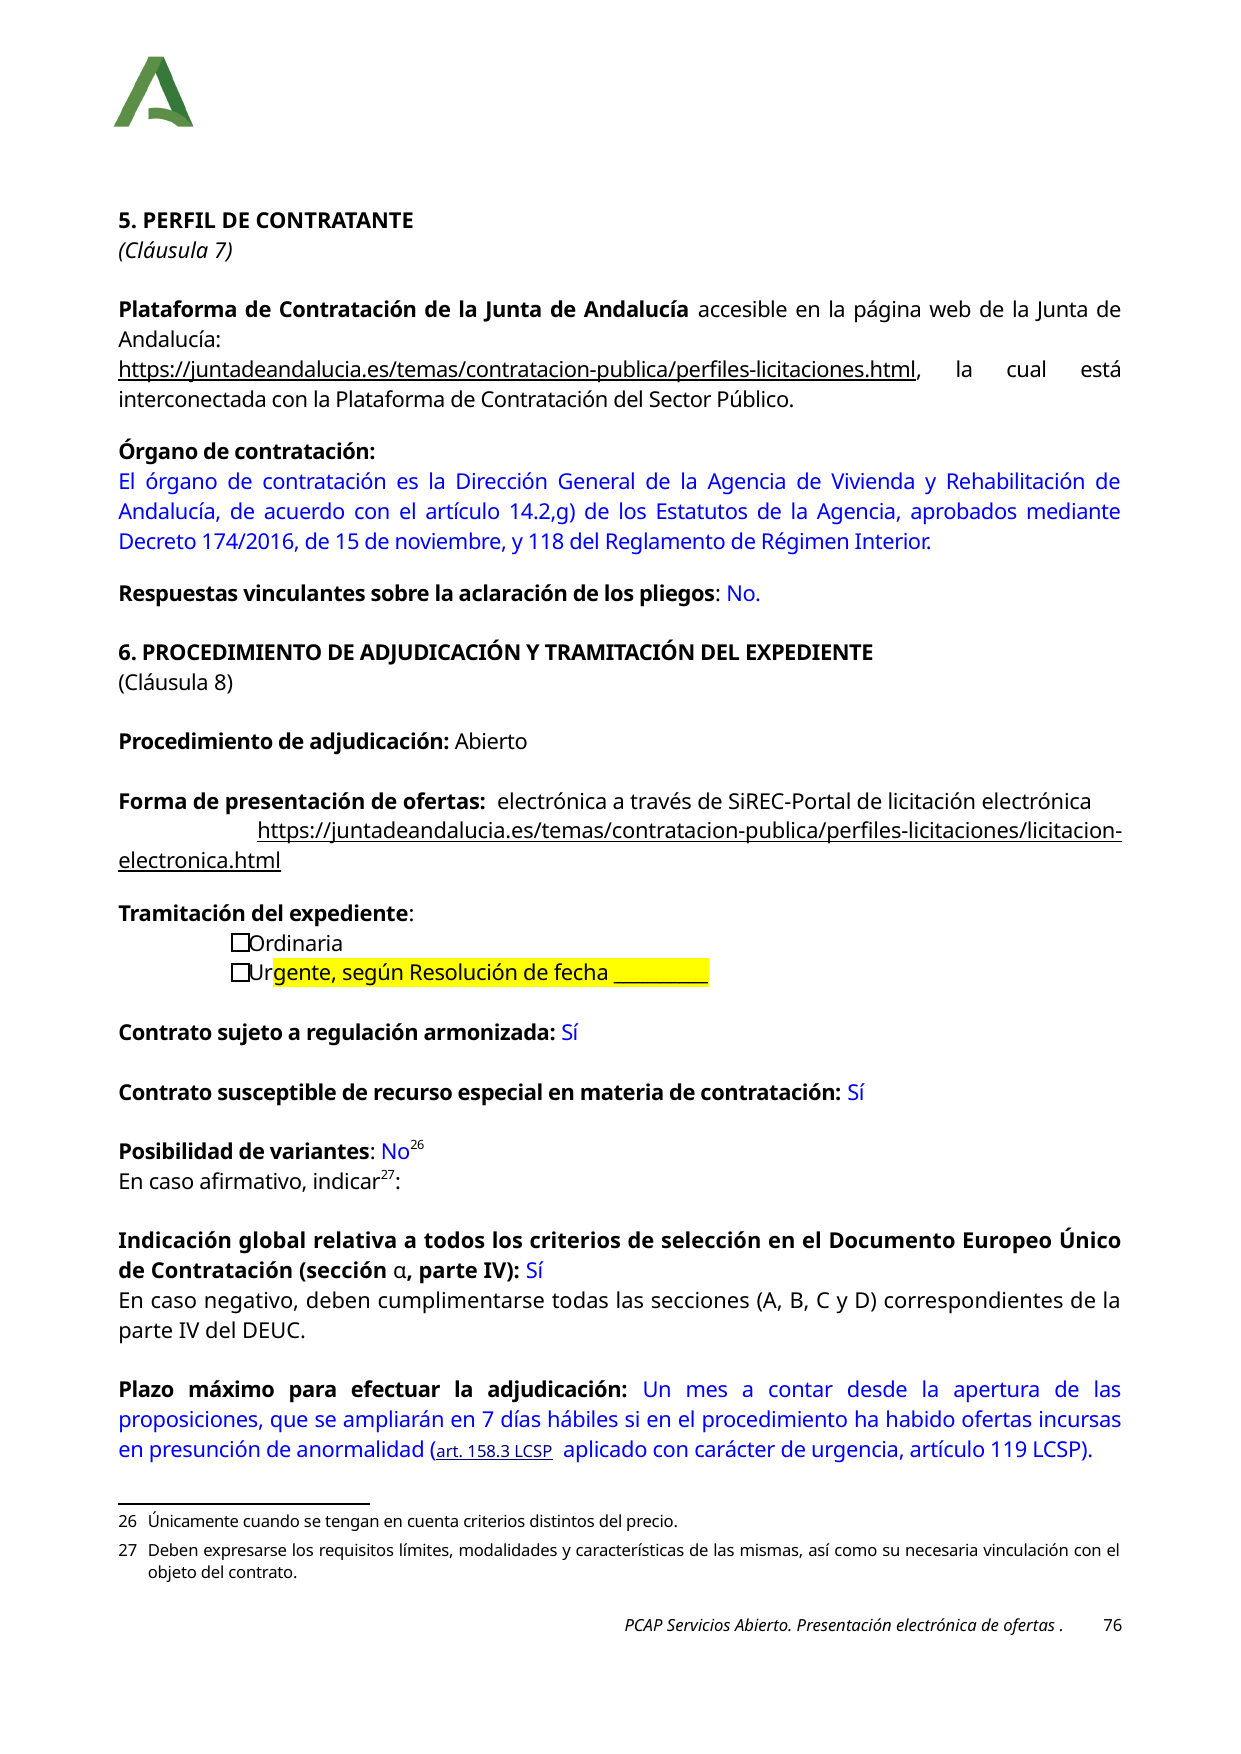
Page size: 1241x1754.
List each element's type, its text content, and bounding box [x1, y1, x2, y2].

text Contrato susceptible de recurso especial en materia de contratación: Sí [118, 1077, 1122, 1106]
text Tramitación del expediente: [118, 898, 1122, 928]
text Únicamente cuando se tengan en cuenta criterios distintos del precio. [118, 1509, 1122, 1532]
text Indicación global relativa a todos los criterios de selección en el Documento Europeo Único de Contratación (sección α, parte IV): Sí [118, 1226, 1122, 1285]
text Órgano de contratación: [118, 436, 1122, 466]
text https://juntadeandalucia.es/temas/contratacion-publica/perfiles-licitaciones.html, la cual está interconectada con la Plataforma de Contratación del Sector Público. [118, 354, 1122, 414]
text (Cláusula 7) [118, 235, 1122, 265]
text Forma de presentación de ofertas: electrónica a través de SiREC-Portal de licitación electrónica [118, 786, 1122, 816]
picture [109, 52, 198, 131]
text Deben expresarse los requisitos límites, modalidades y características de las mismas, así como su necesaria vinculación con el objeto del contrato. [118, 1538, 1122, 1584]
text (Cláusula 8) [118, 667, 1122, 696]
text Posibilidad de variantes: No [118, 1136, 1122, 1166]
text Plazo máximo para efectuar la adjudicación: Un mes a contar desde la apertura de las proposiciones, que se ampliarán en 7 días hábiles si en el procedimiento ha habido ofertas incursas en presunción de anormalidad (art. 158.3 LCSP aplicado con carácter de urgencia, artículo 119 LCSP). [118, 1374, 1122, 1464]
text En caso negativo, deben cumplimentarse todas las secciones (A, B, C y D) correspondientes de la parte IV del DEUC. [118, 1285, 1122, 1345]
text Contrato sujeto a regulación armonizada: Sí [118, 1017, 1122, 1047]
text Urgente, según Resolución de fecha __________ [118, 957, 1122, 987]
text 5. PERFIL DE CONTRATANTE [118, 205, 1122, 235]
text https://juntadeandalucia.es/temas/contratacion-publica/perfiles-licitaciones/licitacion-electronica.html [118, 816, 1122, 875]
text En caso afirmativo, indicar: [118, 1166, 1122, 1196]
text Plataforma de Contratación de la Junta de Andalucía accesible en la página web de la Junta de Andalucía: [118, 294, 1122, 354]
text El órgano de contratación es la Dirección General de la Agencia de Vivienda y Rehabilitación de Andalucía, de acuerdo con el artículo 14.2,g) de los Estatutos de la Agencia, aprobados mediante Decreto 174/2016, de 15 de noviembre, y 118 del Reglamento de Régimen Interior. [118, 466, 1122, 556]
text Procedimiento de adjudicación: Abierto [118, 726, 1122, 756]
text 6. PROCEDIMIENTO DE ADJUDICACIÓN Y TRAMITACIÓN DEL EXPEDIENTE [118, 637, 1122, 667]
text Respuestas vinculantes sobre la aclaración de los pliegos: No. [118, 578, 1122, 608]
text Ordinaria [118, 928, 1122, 957]
